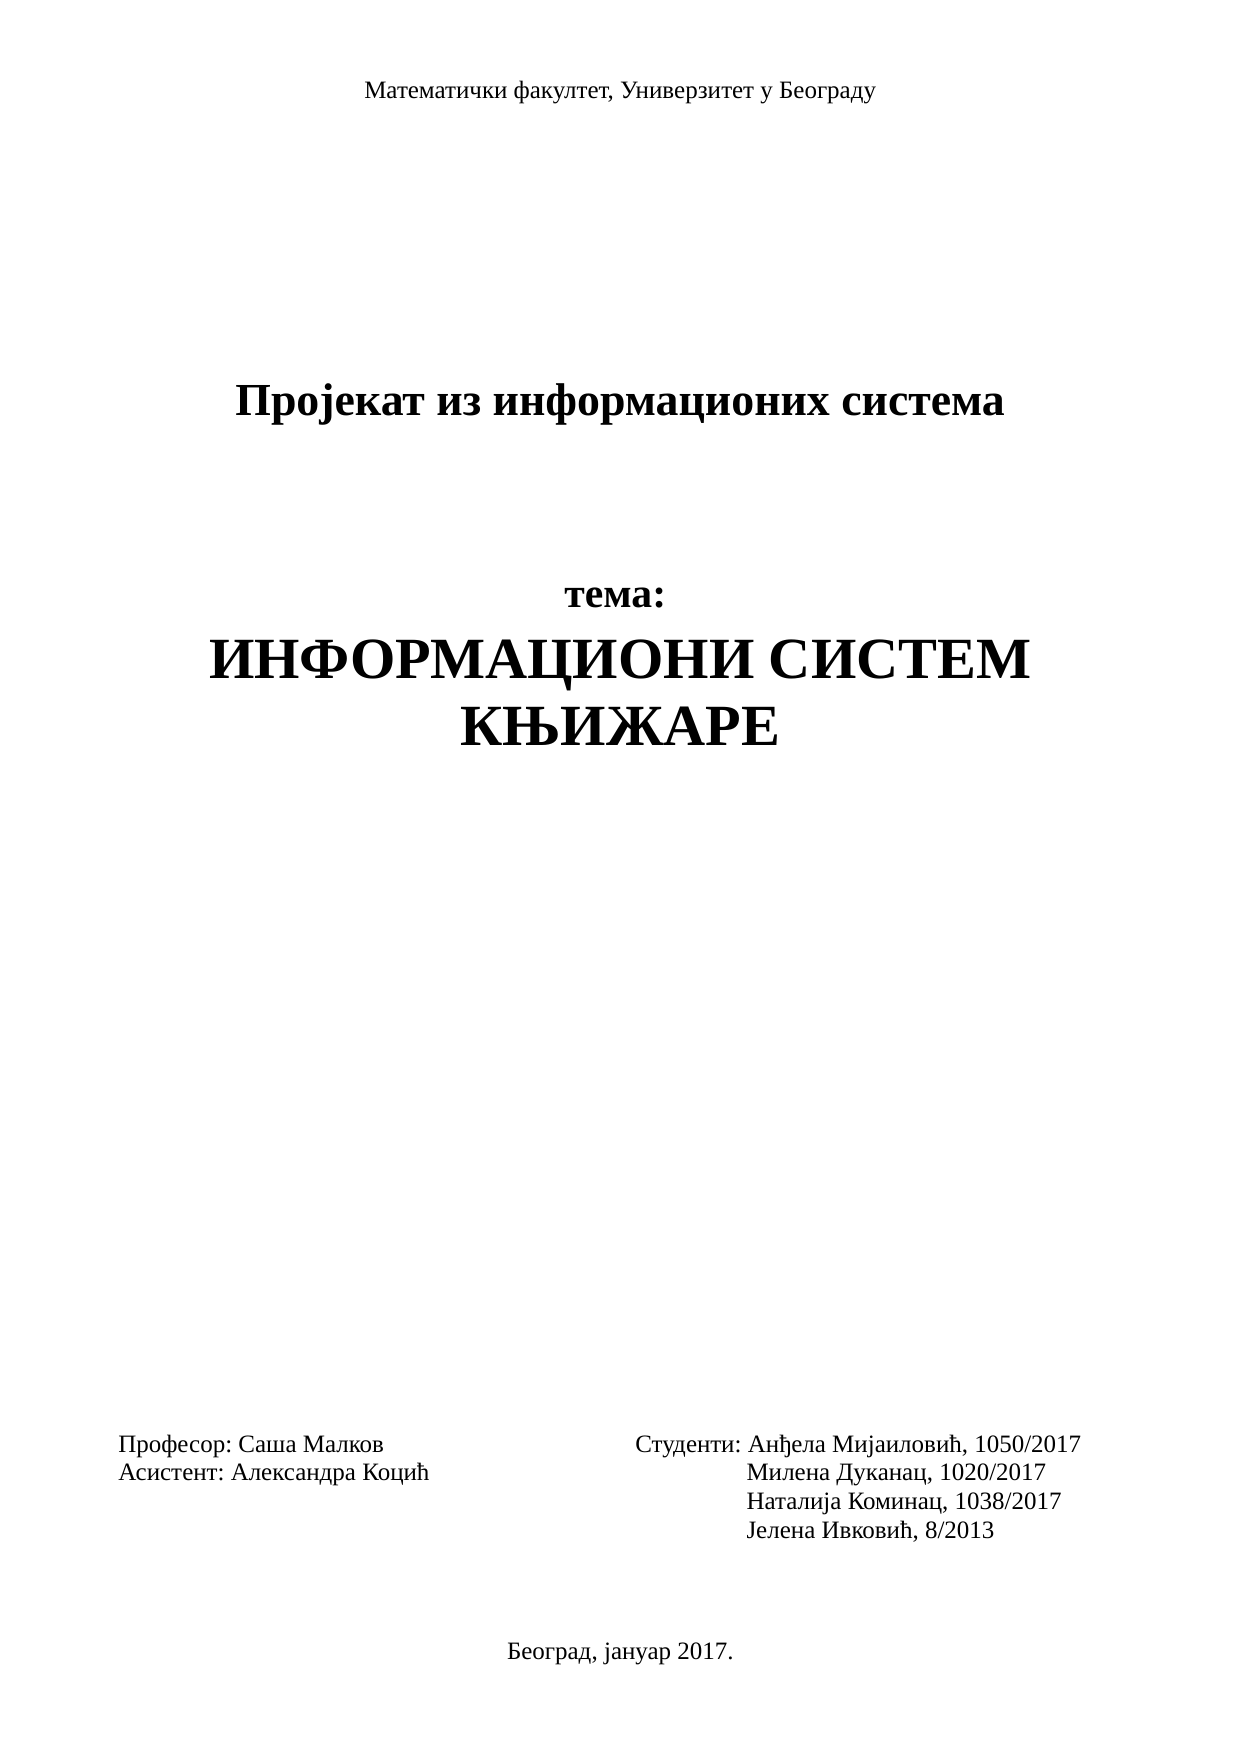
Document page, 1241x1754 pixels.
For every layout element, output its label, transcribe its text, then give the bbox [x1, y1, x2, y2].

text тема: [118, 568, 1122, 616]
text Професор: Саша Малков Студенти: Анђела Мијаиловић, 1050/2017 Асистент: Александра Коцић Милена Дуканац, 1020/2017 [118, 1429, 1122, 1486]
text Наталија Коминац, 1038/2017 [709, 1486, 1122, 1515]
text Пројекат из информационих система [118, 372, 1122, 425]
text Јелена Ивковић, 8/2013 [635, 1515, 1122, 1544]
text ИНФОРМАЦИОНИ СИСТЕМ КЊИЖАРЕ [118, 624, 1122, 758]
